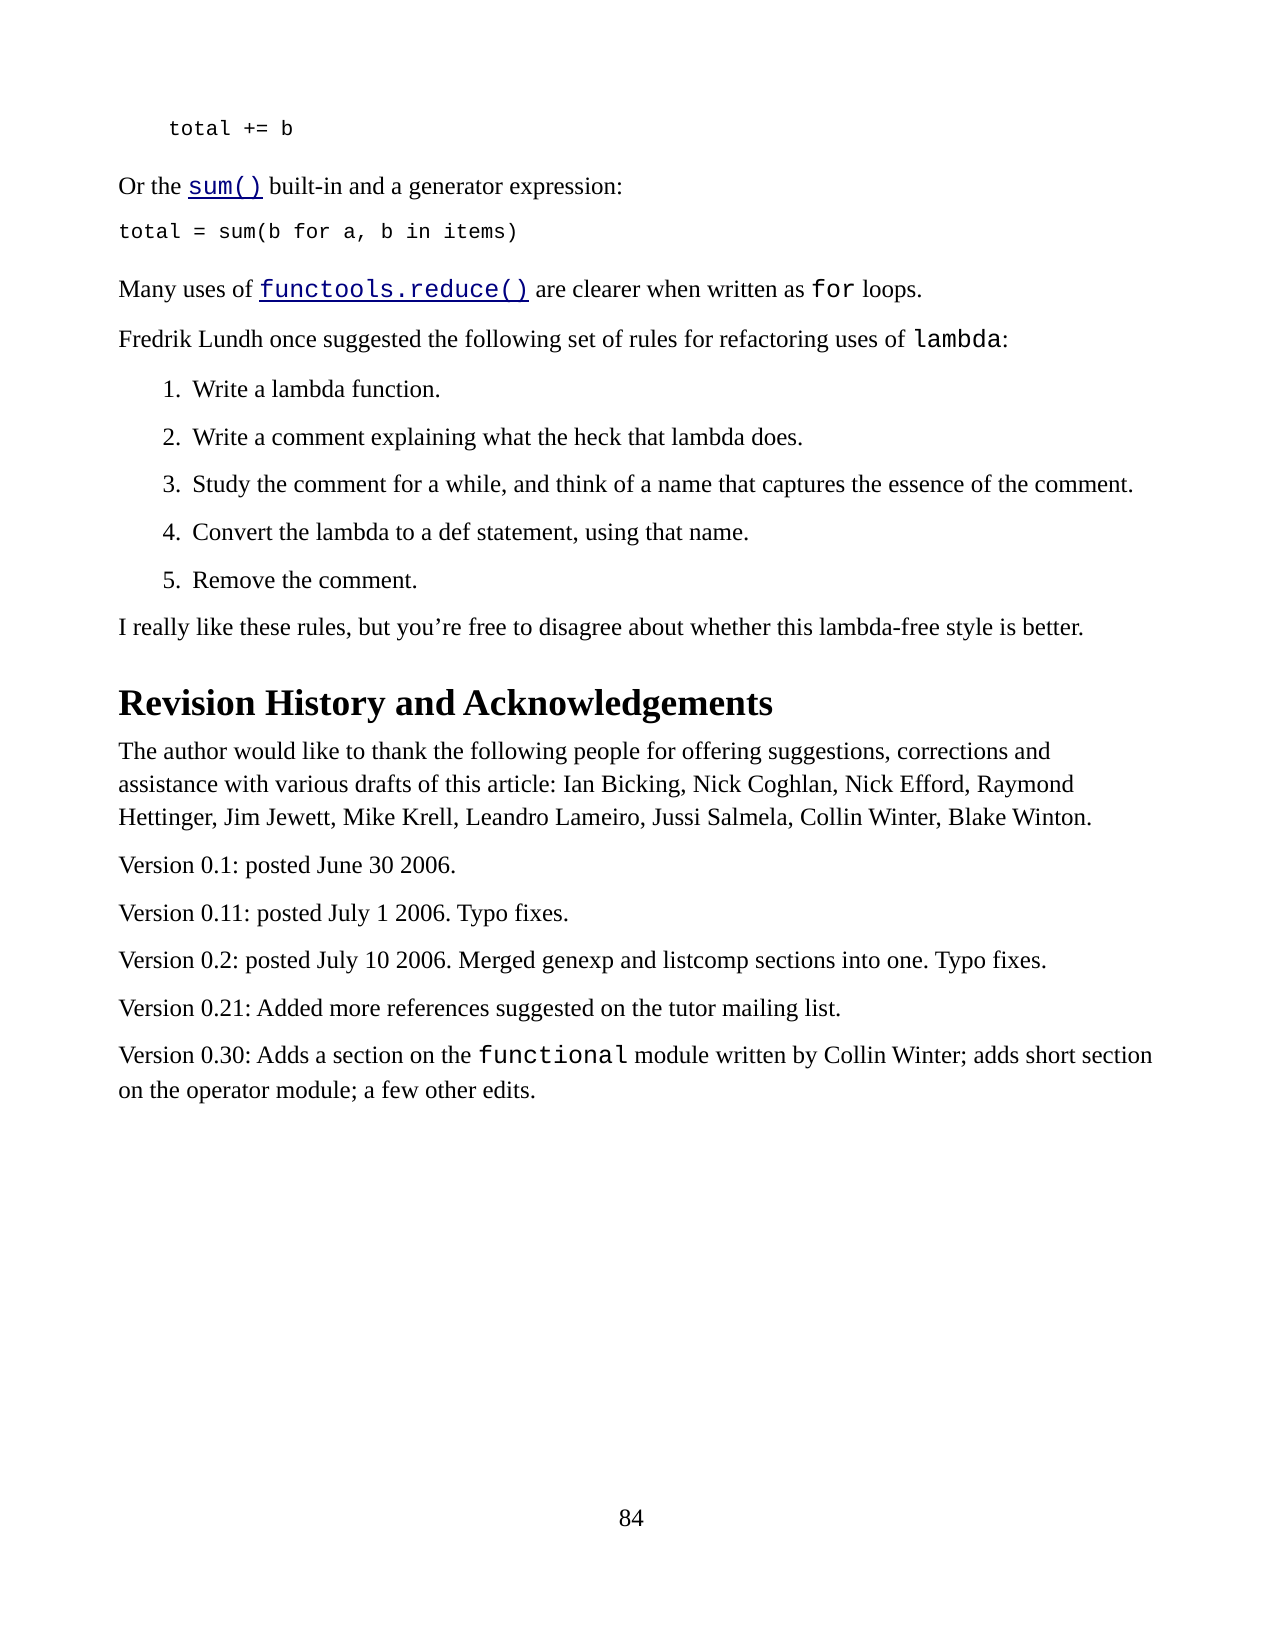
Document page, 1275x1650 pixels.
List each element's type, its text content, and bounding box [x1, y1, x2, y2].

list Study the comment for a while, and think of a name that captures the essence of the comment. [162, 469, 1157, 498]
text Version 0.30: Adds a section on the functional module written by Collin Winter; adds short section on the operator module; a few other edits. [118, 1041, 1157, 1104]
text Many uses of functools.reduce() are clearer when written as for loops. [118, 274, 1157, 305]
text Version 0.1: posted June 30 2006. [118, 850, 1157, 879]
list Convert the lambda to a def statement, using that name. [162, 517, 1157, 546]
text total = sum(b for a, b in items) [118, 221, 1157, 245]
text Version 0.11: posted July 1 2006. Typo fixes. [118, 898, 1157, 926]
list Write a lambda function. [162, 374, 1157, 403]
text Version 0.2: posted July 10 2006. Merged genexp and listcomp sections into one. Typo fixes. [118, 945, 1157, 974]
list Write a comment explaining what the heck that lambda does. [162, 422, 1157, 451]
text I really like these rules, but you’re free to disagree about whether this lambda-free style is better. [118, 612, 1157, 641]
text Or the sum() built-in and a generator expression: [118, 171, 1157, 202]
subtitle Revision History and Acknowledgements [118, 681, 1157, 724]
text Fredrik Lundh once suggested the following set of rules for refactoring uses of lambda: [118, 324, 1157, 355]
text The author would like to thank the following people for offering suggestions, corrections and assistance with various drafts of this article: Ian Bicking, Nick Coghlan, Nick Efford, Raymond Hettinger, Jim Jewett, Mike Krell, Leandro Lameiro, Jussi Salmela, Collin Winter, Blake Winton. [118, 736, 1157, 831]
list Remove the comment. [162, 565, 1157, 593]
text total += b [118, 118, 1157, 142]
text Version 0.21: Added more references suggested on the tutor mailing list. [118, 993, 1157, 1022]
